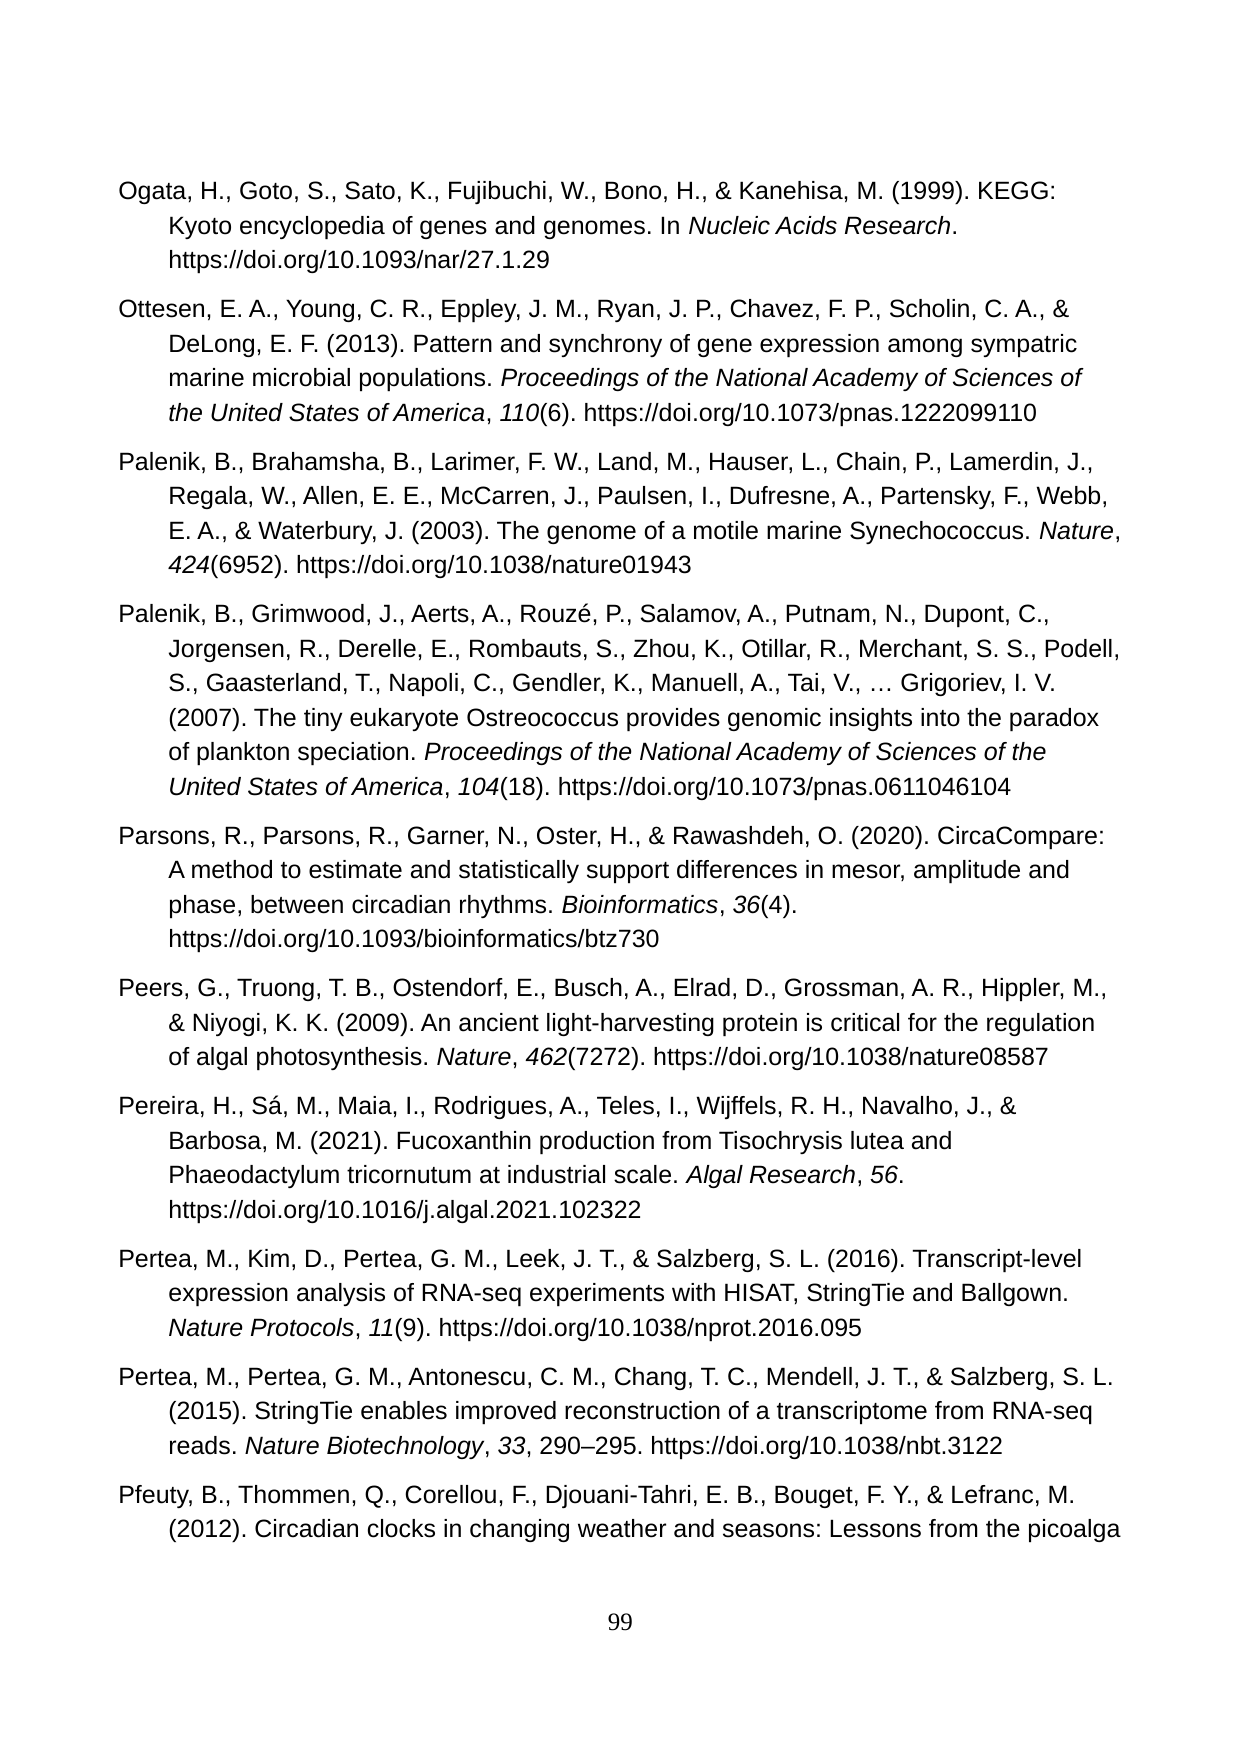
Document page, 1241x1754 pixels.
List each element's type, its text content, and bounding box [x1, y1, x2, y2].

text Ottesen, E. A., Young, C. R., Eppley, J. M., Ryan, J. P., Chavez, F. P., Scholin, C. A., & DeLong, E. F. (2013). Pattern and synchrony of gene expression among sympatric marine microbial populations. Proceedings of the National Academy of Sciences of the United States of America, 110(6). https://doi.org/10.1073/pnas.1222099110 [118, 294, 1122, 427]
text Parsons, R., Parsons, R., Garner, N., Oster, H., & Rawashdeh, O. (2020). CircaCompare: A method to estimate and statistically support differences in mesor, amplitude and phase, between circadian rhythms. Bioinformatics, 36(4). https://doi.org/10.1093/bioinformatics/btz730 [118, 821, 1122, 953]
text Pfeuty, B., Thommen, Q., Corellou, F., Djouani-Tahri, E. B., Bouget, F. Y., & Lefranc, M. (2012). Circadian clocks in changing weather and seasons: Lessons from the picoalga [118, 1480, 1122, 1543]
text Palenik, B., Brahamsha, B., Larimer, F. W., Land, M., Hauser, L., Chain, P., Lamerdin, J., Regala, W., Allen, E. E., McCarren, J., Paulsen, I., Dufresne, A., Partensky, F., Webb, E. A., & Waterbury, J. (2003). The genome of a motile marine Synechococcus. Nature, 424(6952). https://doi.org/10.1038/nature01943 [118, 447, 1122, 579]
text Pertea, M., Pertea, G. M., Antonescu, C. M., Chang, T. C., Mendell, J. T., & Salzberg, S. L. (2015). StringTie enables improved reconstruction of a transcriptome from RNA-seq reads. Nature Biotechnology, 33, 290–295. https://doi.org/10.1038/nbt.3122 [118, 1362, 1122, 1459]
text Palenik, B., Grimwood, J., Aerts, A., Rouzé, P., Salamov, A., Putnam, N., Dupont, C., Jorgensen, R., Derelle, E., Rombauts, S., Zhou, K., Otillar, R., Merchant, S. S., Podell, S., Gaasterland, T., Napoli, C., Gendler, K., Manuell, A., Tai, V., … Grigoriev, I. V. (2007). The tiny eukaryote Ostreococcus provides genomic insights into the paradox of plankton speciation. Proceedings of the National Academy of Sciences of the United States of America, 104(18). https://doi.org/10.1073/pnas.0611046104 [118, 599, 1122, 801]
text Pertea, M., Kim, D., Pertea, G. M., Leek, J. T., & Salzberg, S. L. (2016). Transcript-level expression analysis of RNA-seq experiments with HISAT, StringTie and Ballgown. Nature Protocols, 11(9). https://doi.org/10.1038/nprot.2016.095 [118, 1244, 1122, 1342]
text Peers, G., Truong, T. B., Ostendorf, E., Busch, A., Elrad, D., Grossman, A. R., Hippler, M., & Niyogi, K. K. (2009). An ancient light-harvesting protein is critical for the regulation of algal photosynthesis. Nature, 462(7272). https://doi.org/10.1038/nature08587 [118, 973, 1122, 1071]
text Ogata, H., Goto, S., Sato, K., Fujibuchi, W., Bono, H., & Kanehisa, M. (1999). KEGG: Kyoto encyclopedia of genes and genomes. In Nucleic Acids Research. https://doi.org/10.1093/nar/27.1.29 [118, 176, 1122, 274]
text Pereira, H., Sá, M., Maia, I., Rodrigues, A., Teles, I., Wijffels, R. H., Navalho, J., & Barbosa, M. (2021). Fucoxanthin production from Tisochrysis lutea and Phaeodactylum tricornutum at industrial scale. Algal Research, 56. https://doi.org/10.1016/j.algal.2021.102322 [118, 1091, 1122, 1223]
